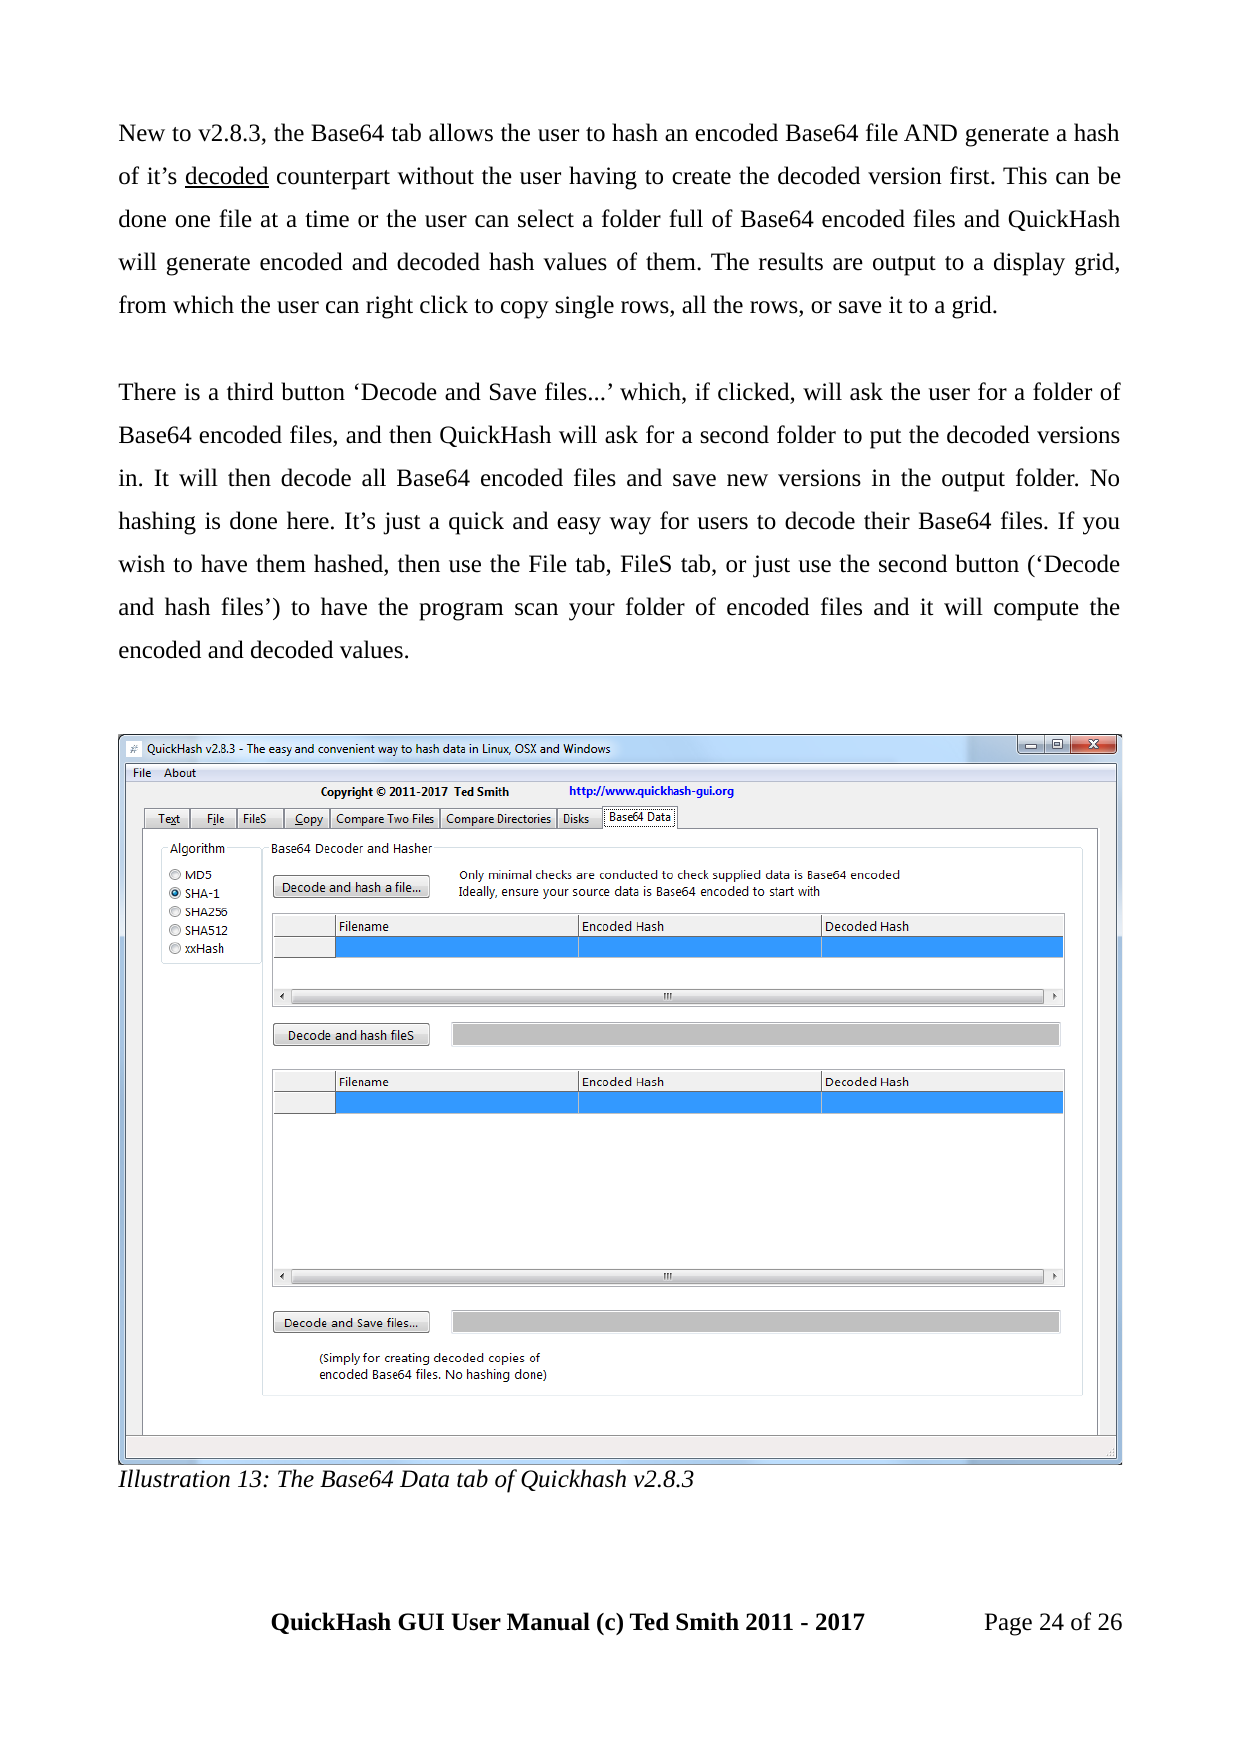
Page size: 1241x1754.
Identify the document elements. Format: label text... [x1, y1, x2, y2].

picture [118, 734, 1123, 1465]
text Illustration 13: The Base64 Data tab of Quickhash v2.8.3 [118, 1465, 1122, 1493]
text There is a third button ‘Decode and Save files...’ which, if clicked, will ask the user for a folder of Base64 encoded files, and then QuickHash will ask for a second folder to put the decoded versions in. It will then decode all Base64 encoded files and save new versions in the output folder. No hashing is done here. It’s just a quick and easy way for users to decode their Base64 files. If you wish to have them hashed, then use the File tab, FileS tab, or just use the second button (‘Decode and hash files’) to have the program scan your folder of encoded files and it will compute the encoded and decoded values. [118, 377, 1122, 664]
text New to v2.8.3, the Base64 tab allows the user to hash an encoded Base64 file AND generate a hash of it’s decoded counterpart without the user having to create the decoded version first. This can be done one file at a time or the user can select a folder full of Base64 encoded files and QuickHash will generate encoded and decoded hash values of them. The results are output to a display grid, from which the user can right click to copy single rows, all the rows, or save it to a grid. [118, 118, 1122, 319]
